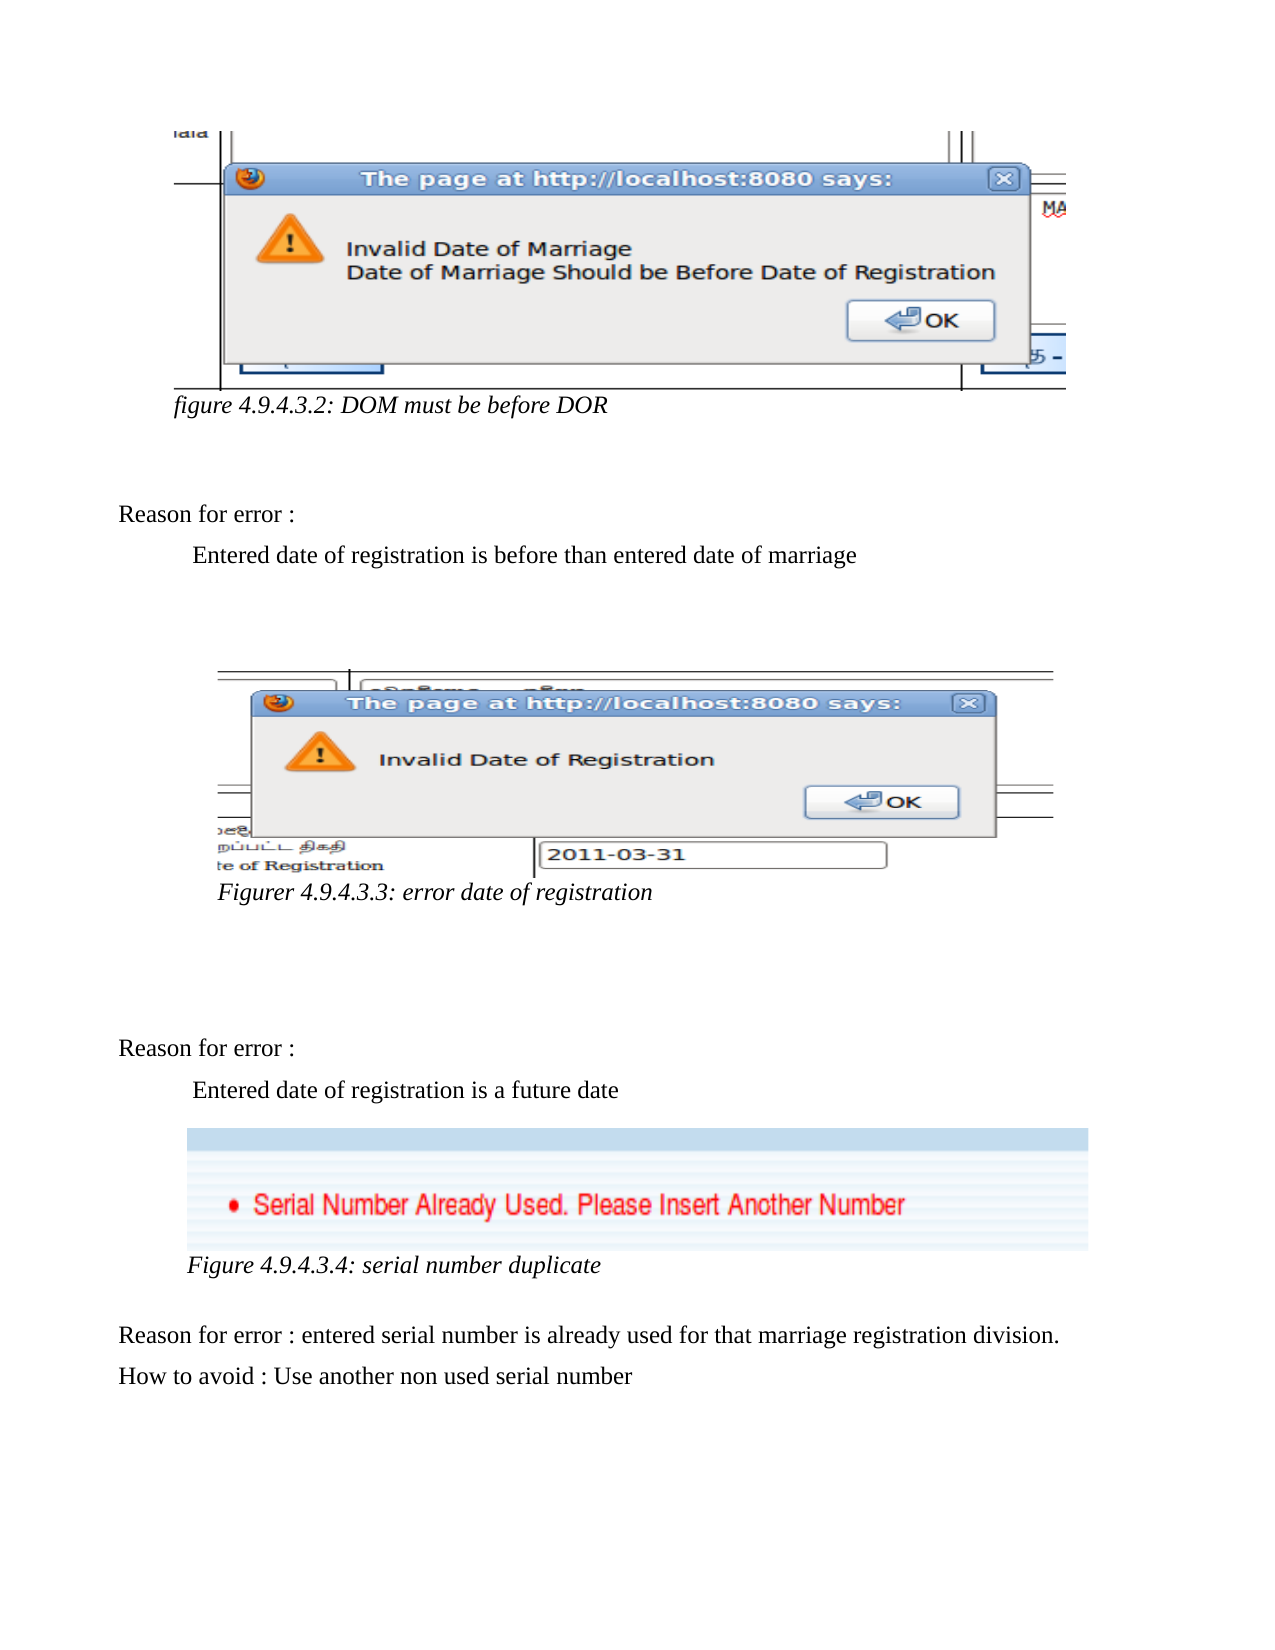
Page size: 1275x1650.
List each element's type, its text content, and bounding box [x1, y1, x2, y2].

text Figurer 4.9.4.3.3: error date of registration [217, 878, 1053, 906]
text Entered date of registration is before than entered date of marriage [118, 540, 1157, 569]
text Reason for error : entered serial number is already used for that marriage registration division. [118, 1320, 1157, 1349]
text Reason for error : [118, 499, 1157, 528]
text Reason for error : [118, 1033, 1157, 1062]
text How to avoid : Use another non used serial number [118, 1361, 1157, 1390]
text figure 4.9.4.3.2: DOM must be before DOR [173, 391, 1066, 419]
text Figure 4.9.4.3.4: serial number duplicate [187, 1251, 1088, 1279]
picture [173, 131, 1066, 391]
picture [217, 669, 1054, 878]
picture [187, 1128, 1089, 1251]
text Entered date of registration is a future date [118, 1075, 1157, 1103]
